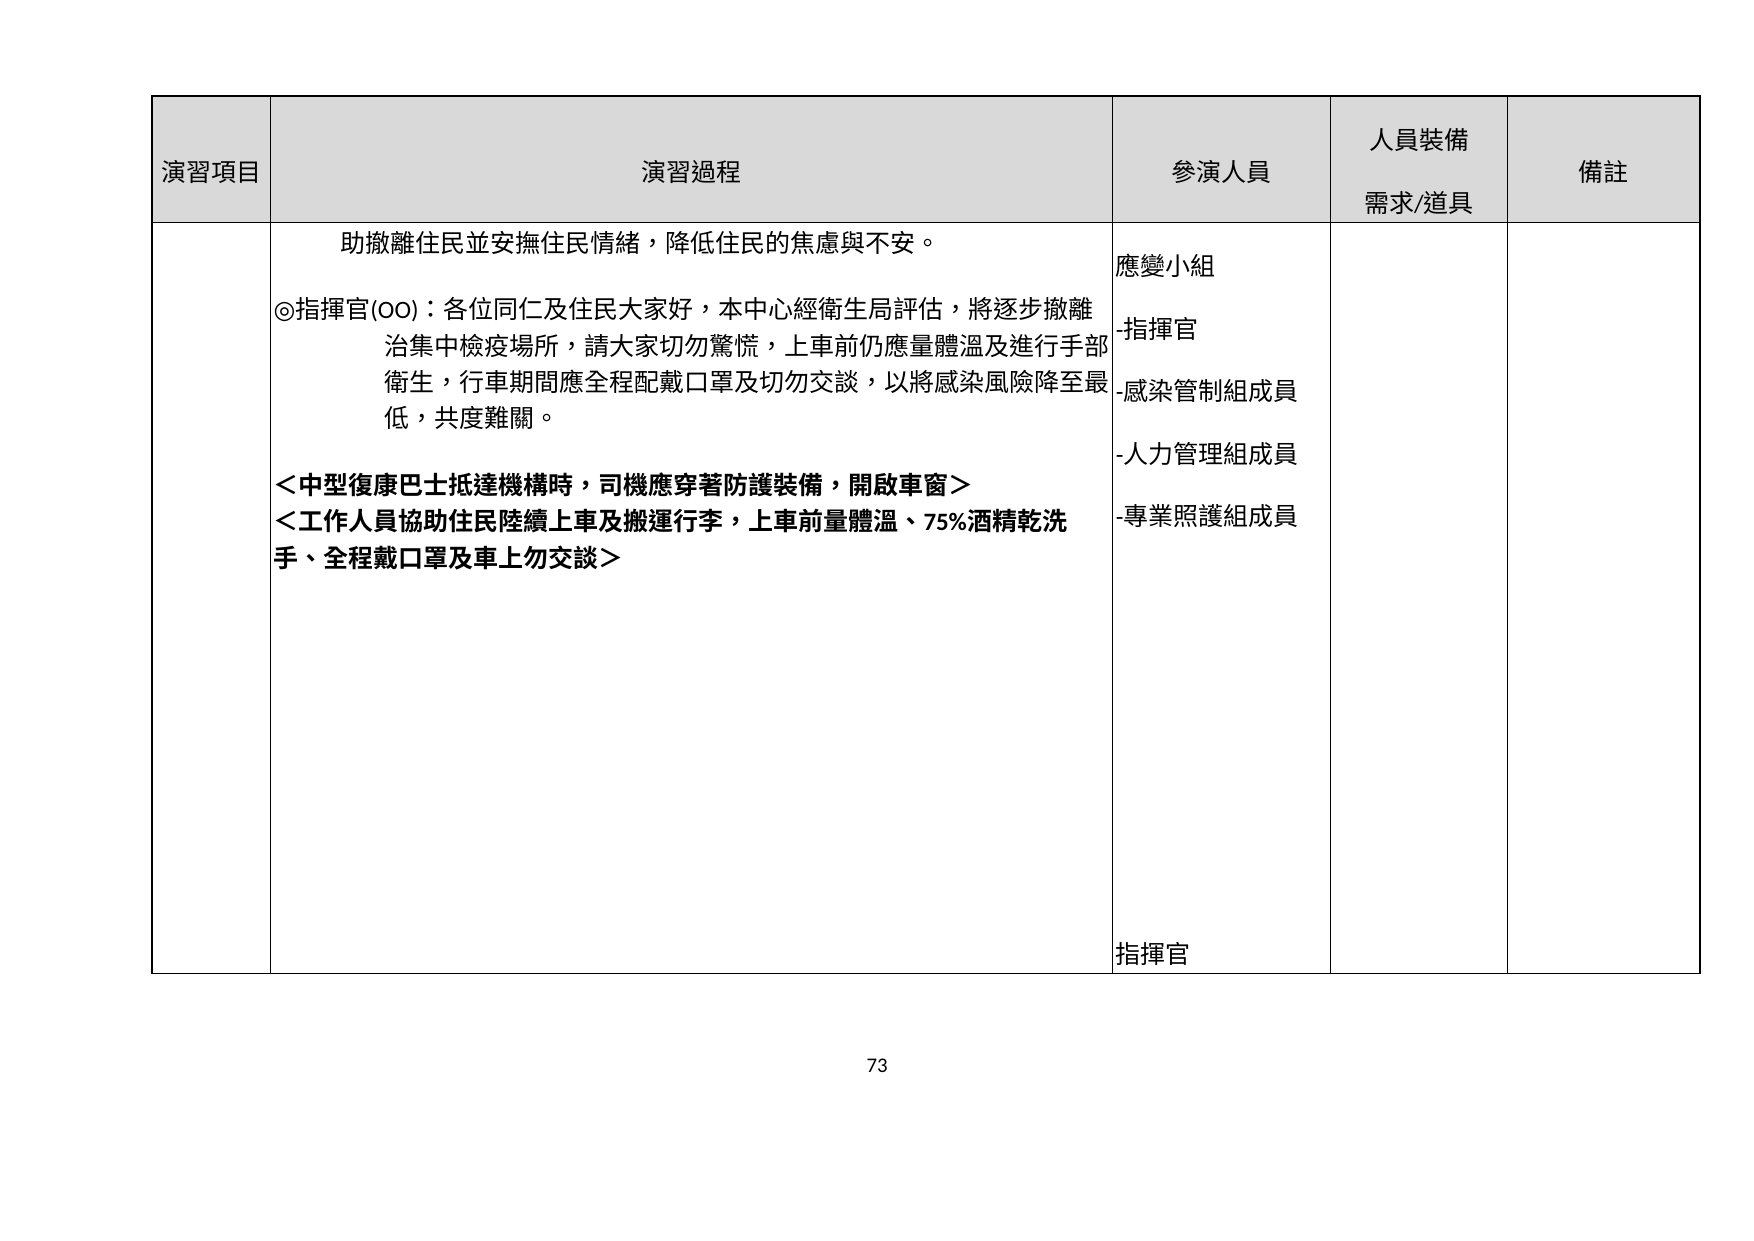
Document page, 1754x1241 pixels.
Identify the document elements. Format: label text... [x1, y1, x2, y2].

table_cell 助撤離住民並安撫住民情緒，降低住民的焦慮與不安。 ◎指揮官(OO)：各位同仁及住民大家好，本中心經衛生局評估，將逐步撤離治集中檢疫場所，請大家切勿驚慌，上車前仍應量體溫及進行手部衛生，行車期間應全程配戴口罩及切勿交談，以將感染風險降至最低，共度難關。 ＜中型復康巴士抵達機構時，司機應穿著防護裝備，開啟車窗＞ ＜工作人員協助住民陸續上車及搬運行李，上車前量體溫、75%酒精乾洗手、全程戴口罩及車上勿交談＞ [271, 223, 1112, 973]
table_header 備註 [1508, 97, 1699, 222]
table_header 人員裝備 需求/道具 [1331, 97, 1507, 222]
table_header 參演人員 [1113, 97, 1330, 222]
table_cell [153, 223, 270, 973]
table_header 演習過程 [271, 97, 1112, 222]
table_cell 應變小組 -指揮官 -感染管制組成員 -人力管理組成員 -專業照護組成員 指揮官 [1113, 223, 1330, 973]
table_cell [1331, 223, 1507, 973]
table_cell [1508, 223, 1699, 973]
table_header 演習項目 [153, 97, 270, 222]
